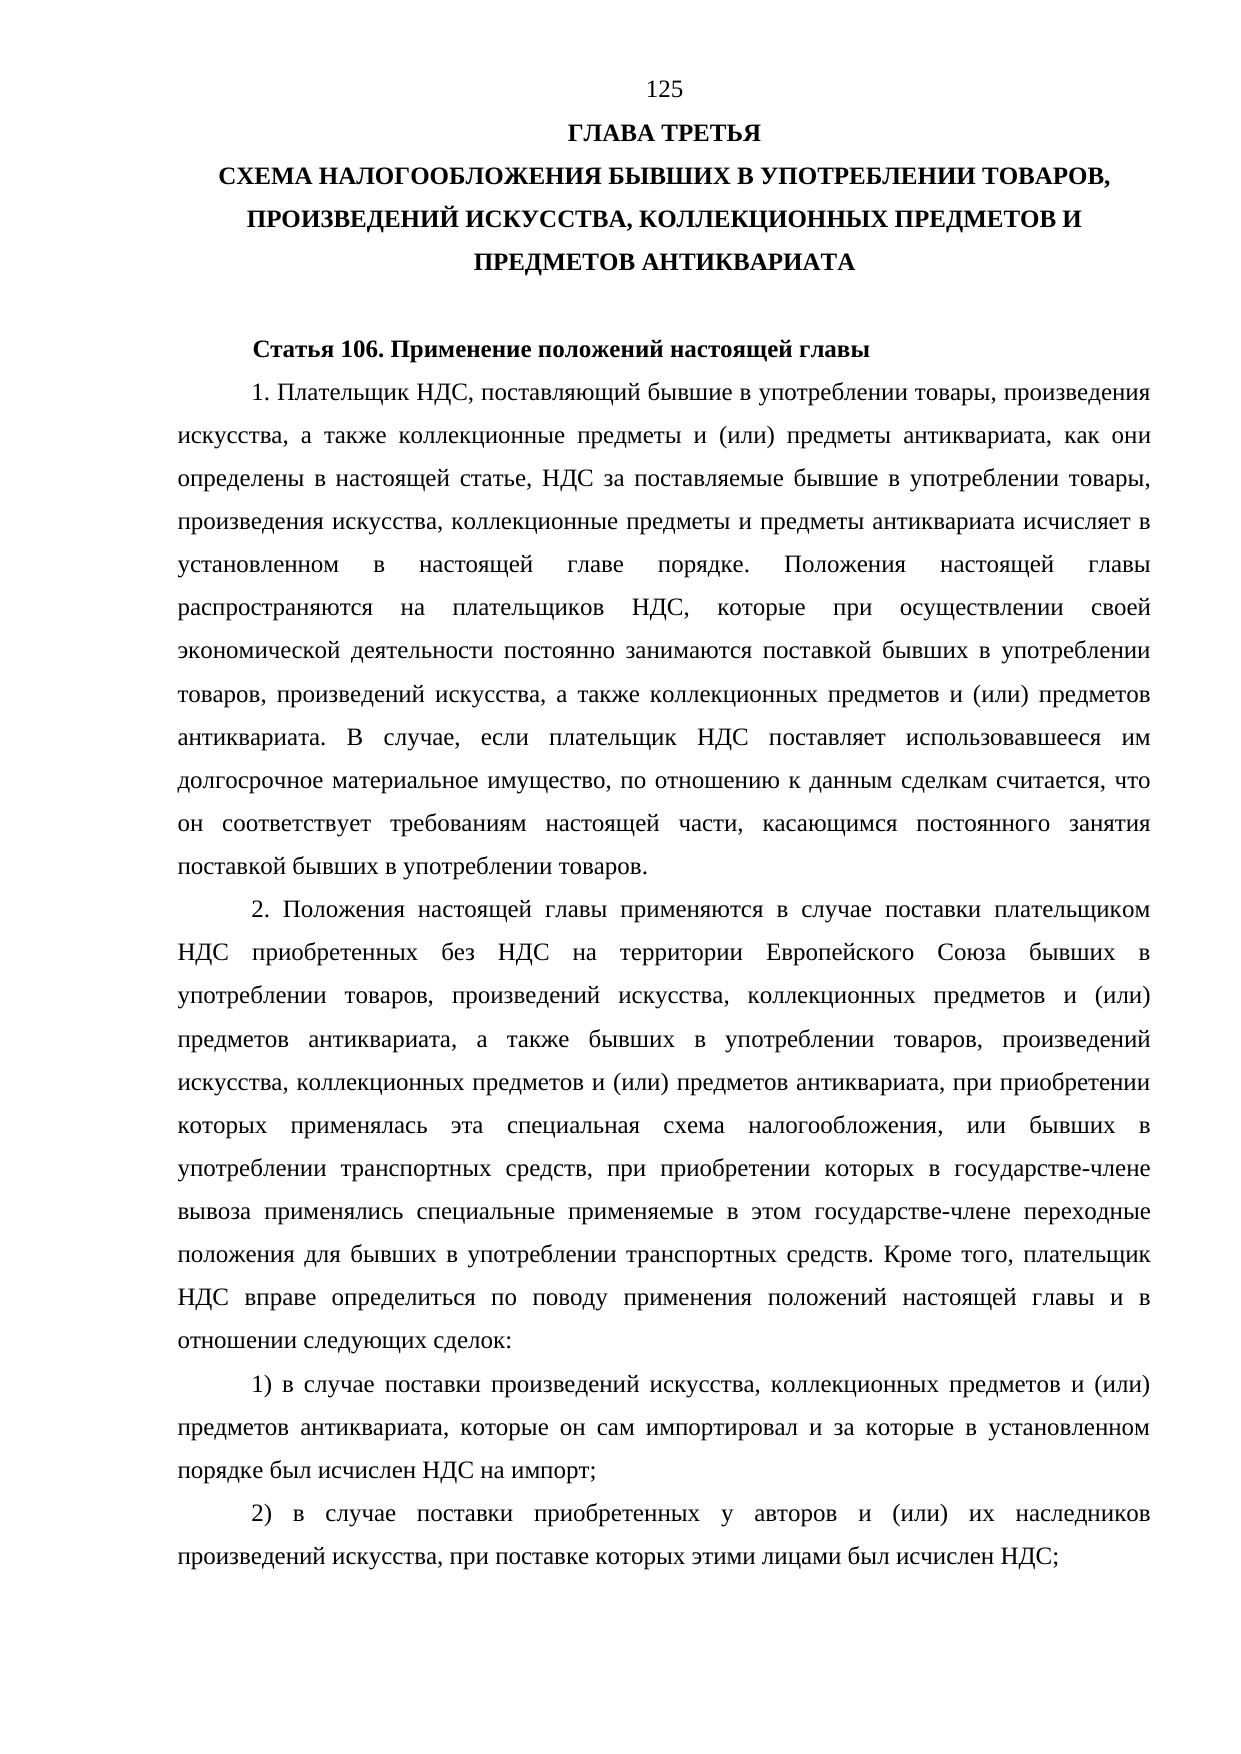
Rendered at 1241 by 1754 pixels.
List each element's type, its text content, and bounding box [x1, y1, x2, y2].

text 2) в случае поставки приобретенных у авторов и (или) их наследников произведений искусства, при поставке которых этими лицами был исчислен НДС; [177, 1498, 1152, 1570]
text 2. Положения настоящей главы применяются в случае поставки плательщиком НДС приобретенных без НДС на территории Европейского Союза бывших в употреблении товаров, произведений искусства, коллекционных предметов и (или) предметов антиквариата, а также бывших в употреблении товаров, произведений искусства, коллекционных предметов и (или) предметов антиквариата, при приобретении которых применялась эта специальная схема налогообложения, или бывших в употреблении транспортных средств, при приобретении которых в государстве-члене вывоза применялись специальные применяемые в этом государстве-члене переходные положения для бывших в употреблении транспортных средств. Кроме того, плательщик НДС вправе определиться по поводу применения положений настоящей главы и в отношении следующих сделок: [177, 894, 1152, 1354]
text ГЛАВА ТРЕТЬЯ [177, 118, 1152, 147]
text 1. Плательщик НДС, поставляющий бывшие в употреблении товары, произведения искусства, а также коллекционные предметы и (или) предметы антиквариата, как они определены в настоящей статье, НДС за поставляемые бывшие в употреблении товары, произведения искусства, коллекционные предметы и предметы антиквариата исчисляет в установленном в настоящей главе порядке. Положения настоящей главы распространяются на плательщиков НДС, которые при осуществлении своей экономической деятельности постоянно занимаются поставкой бывших в употреблении товаров, произведений искусства, а также коллекционных предметов и (или) предметов антиквариата. В случае, если плательщик НДС поставляет использовавшееся им долгосрочное материальное имущество, по отношению к данным сделкам считается, что он соответствует требованиям настоящей части, касающимся постоянного занятия поставкой бывших в употреблении товаров. [177, 377, 1152, 880]
text Статья 106. Применение положений настоящей главы [177, 334, 1152, 362]
text СХЕМА НАЛОГООБЛОЖЕНИЯ БЫВШИХ В УПОТРЕБЛЕНИИ ТОВАРОВ, ПРОИЗВЕДЕНИЙ ИСКУССТВА, КОЛЛЕКЦИОННЫХ ПРЕДМЕТОВ И ПРЕДМЕТОВ АНТИКВАРИАТА [177, 161, 1152, 276]
text 1) в случае поставки произведений искусства, коллекционных предметов и (или) предметов антиквариата, которые он сам импортировал и за которые в установленном порядке был исчислен НДС на импорт; [177, 1369, 1152, 1484]
